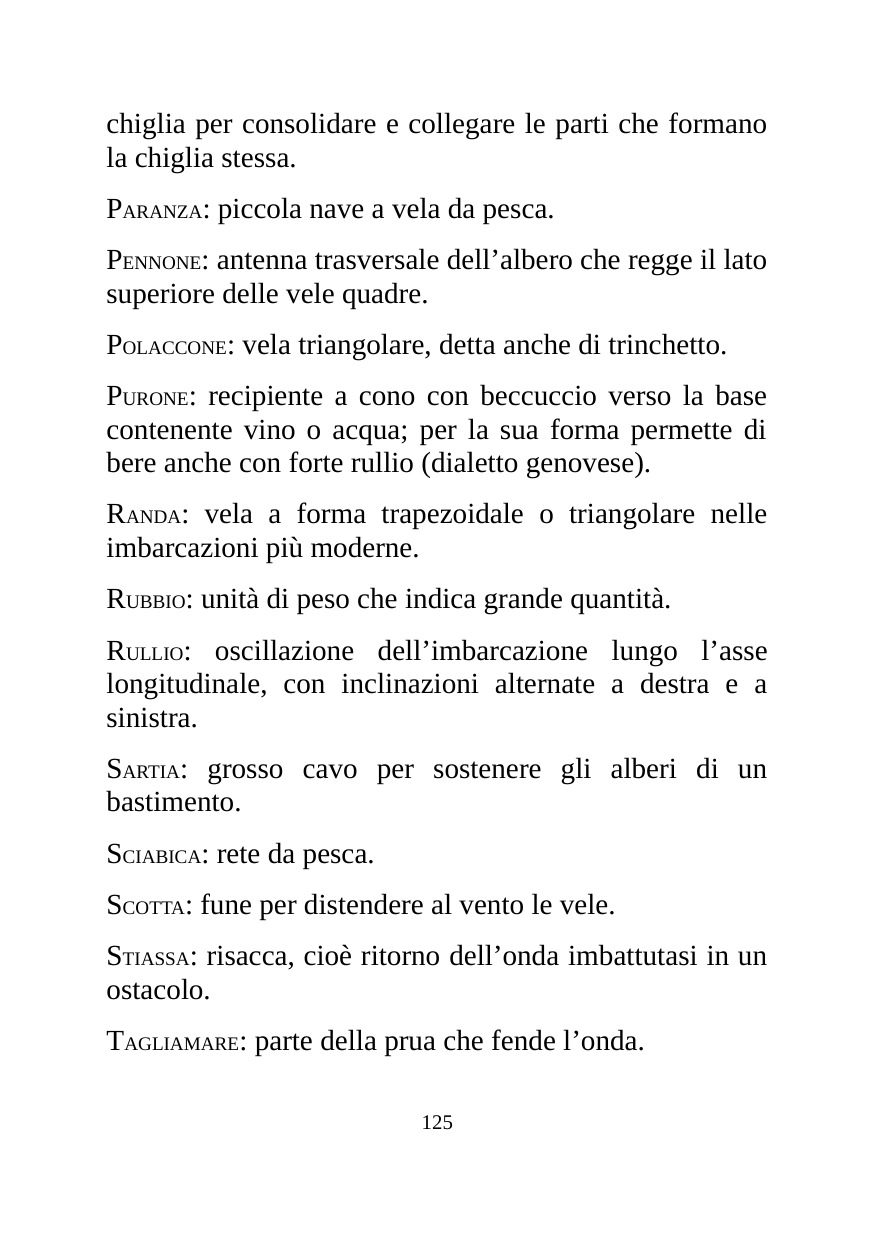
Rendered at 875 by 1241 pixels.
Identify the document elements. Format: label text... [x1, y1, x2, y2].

text Paranza: piccola nave a vela da pesca. [106, 191, 768, 224]
text Pennone: antenna trasversale dell’albero che regge il lato superiore delle vele quadre. [106, 242, 768, 309]
text Scotta: fune per distendere al vento le vele. [106, 887, 768, 921]
text Rubbio: unità di peso che indica grande quantità. [106, 581, 768, 615]
text Rullio: oscillazione dell’imbarcazione lungo l’asse longitudinale, con inclinazioni alternate a destra e a sinistra. [106, 633, 768, 733]
text Purone: recipiente a cono con beccuccio verso la base contenente vino o acqua; per la sua forma permette di bere anche con forte rullio (dialetto genovese). [106, 378, 768, 479]
text Stiassa: risacca, cioè ritorno dell’onda imbattutasi in un ostacolo. [106, 938, 768, 1005]
text Sciabica: rete da pesca. [106, 836, 768, 869]
text Tagliamare: parte della prua che fende l’onda. [106, 1023, 768, 1057]
text Polaccone: vela triangolare, detta anche di trinchetto. [106, 327, 768, 361]
text Sartia: grosso cavo per sostenere gli alberi di un bastimento. [106, 751, 768, 818]
text Randa: vela a forma trapezoidale o triangolare nelle imbarcazioni più moderne. [106, 497, 768, 564]
text chiglia per consolidare e collegare le parti che formano la chiglia stessa. [106, 106, 768, 173]
